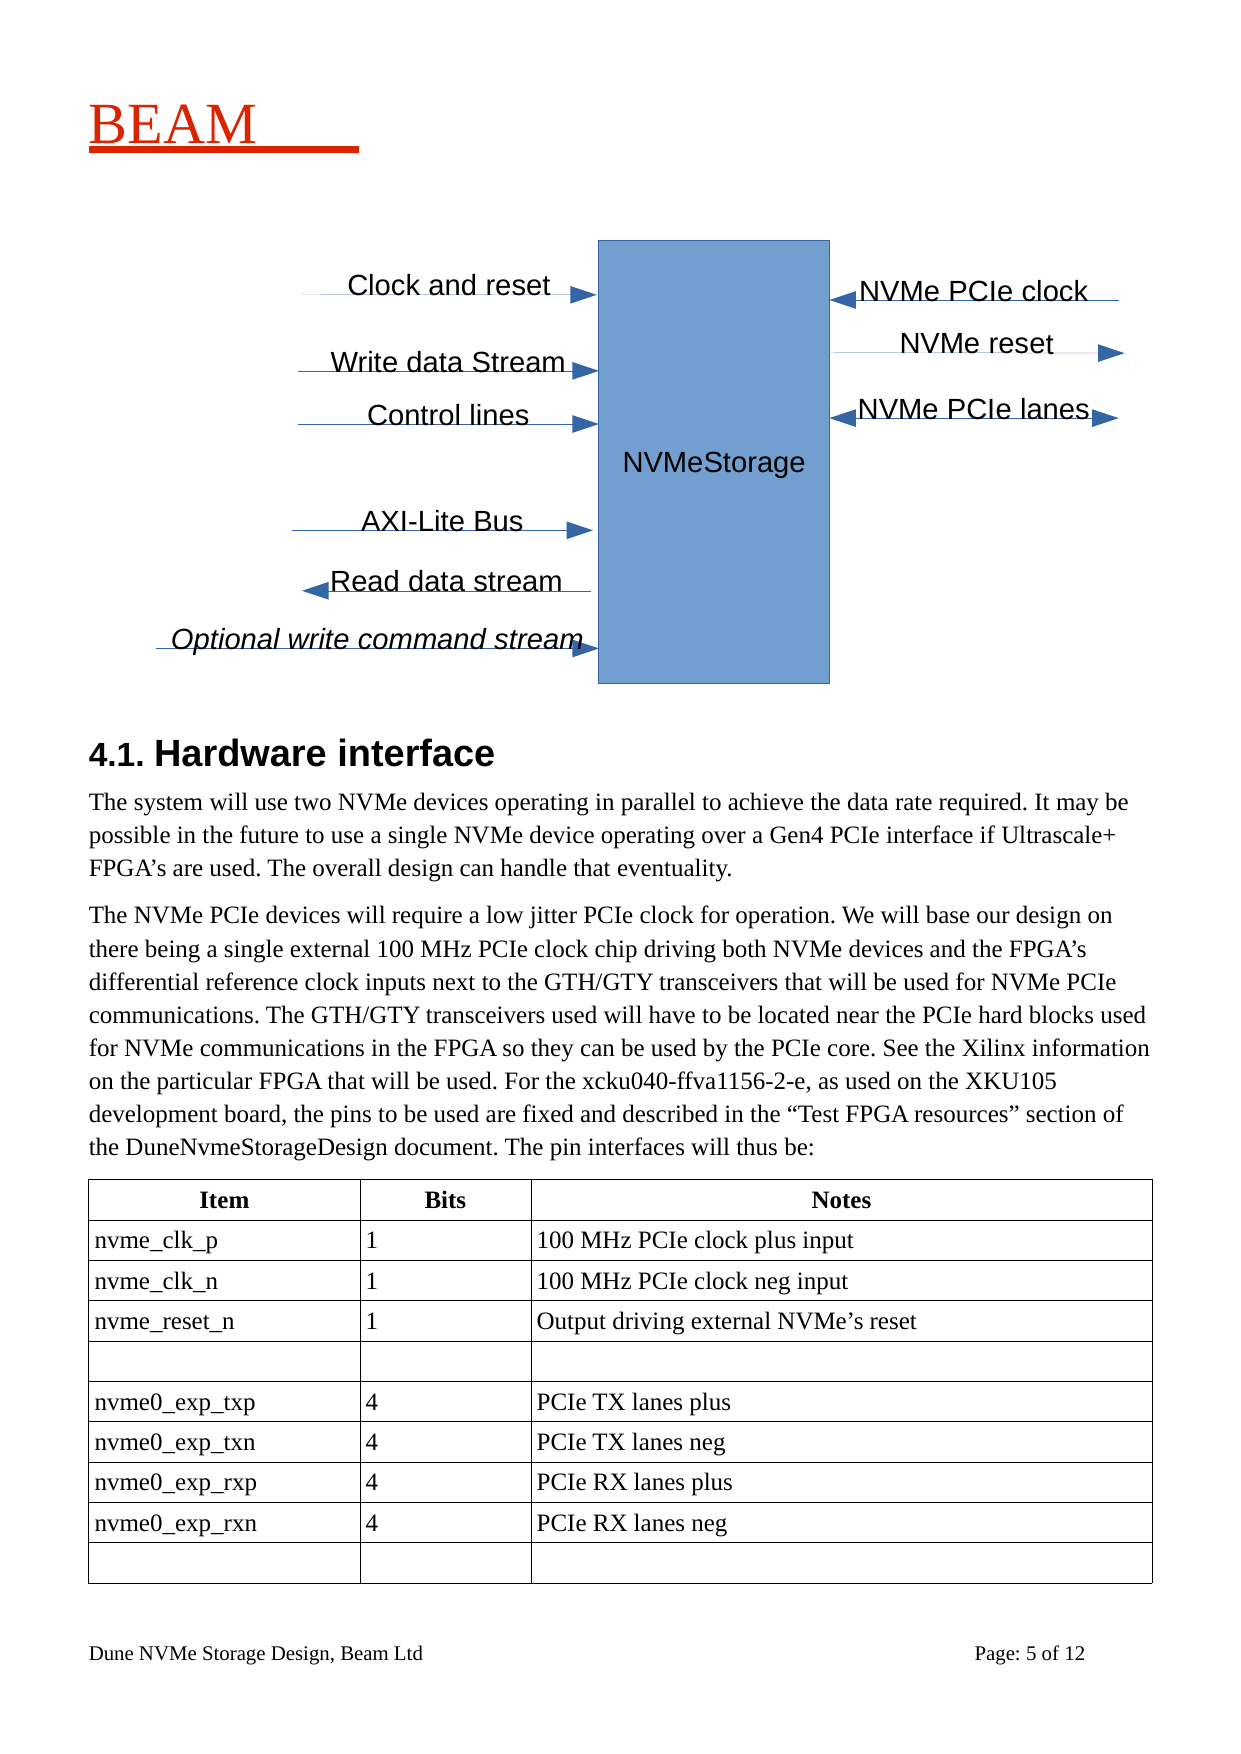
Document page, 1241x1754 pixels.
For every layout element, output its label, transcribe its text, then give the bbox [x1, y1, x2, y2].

table_cell nvme_reset_n [89, 1301, 360, 1341]
table_cell [532, 1543, 1152, 1582]
table_header Bits [361, 1180, 531, 1220]
table_header Notes [532, 1180, 1152, 1220]
table_cell 4 [361, 1503, 531, 1542]
table_cell 1 [361, 1301, 531, 1341]
table_cell [361, 1543, 531, 1582]
table_cell PCIe TX lanes plus [532, 1382, 1152, 1421]
table_cell PCIe RX lanes neg [532, 1503, 1152, 1542]
table_header Item [89, 1180, 360, 1220]
table_cell [89, 1543, 360, 1582]
table_cell nvme_clk_n [89, 1261, 360, 1300]
table_cell 1 [361, 1221, 531, 1260]
subtitle Hardware interface [88, 185, 1152, 774]
table_cell 1 [361, 1261, 531, 1300]
table_cell [361, 1342, 531, 1381]
table_cell 4 [361, 1422, 531, 1462]
table_cell Output driving external NVMe’s reset [532, 1301, 1152, 1341]
table_cell nvme0_exp_rxn [89, 1503, 360, 1542]
table_cell [532, 1342, 1152, 1381]
table_cell PCIe RX lanes plus [532, 1463, 1152, 1502]
table_cell nvme0_exp_rxp [89, 1463, 360, 1502]
table_cell nvme0_exp_txp [89, 1382, 360, 1421]
table_cell nvme_clk_p [89, 1221, 360, 1260]
table_cell 4 [361, 1382, 531, 1421]
text The NVMe PCIe devices will require a low jitter PCIe clock for operation. We will base our design on there being a single external 100 MHz PCIe clock chip driving both NVMe devices and the FPGA’s differential reference clock inputs next to the GTH/GTY transceivers that will be used for NVMe PCIe communications. The GTH/GTY transceivers used will have to be located near the PCIe hard blocks used for NVMe communications in the FPGA so they can be used by the PCIe core. See the Xilinx information on the particular FPGA that will be used. For the xcku040-ffva1156-2-e, as used on the XKU105 development board, the pins to be used are fixed and described in the “Test FPGA resources” section of the DuneNvmeStorageDesign document. The pin interfaces will thus be: [88, 901, 1152, 1161]
table_cell 100 MHz PCIe clock plus input [532, 1221, 1152, 1260]
table_cell PCIe TX lanes neg [532, 1422, 1152, 1462]
table_cell 4 [361, 1463, 531, 1502]
text The system will use two NVMe devices operating in parallel to achieve the data rate required. It may be possible in the future to use a single NVMe device operating over a Gen4 PCIe interface if Ultrascale+ FPGA’s are used. The overall design can handle that eventuality. [88, 787, 1152, 882]
table_cell nvme0_exp_txn [89, 1422, 360, 1462]
table_cell [89, 1342, 360, 1381]
table_cell 100 MHz PCIe clock neg input [532, 1261, 1152, 1300]
